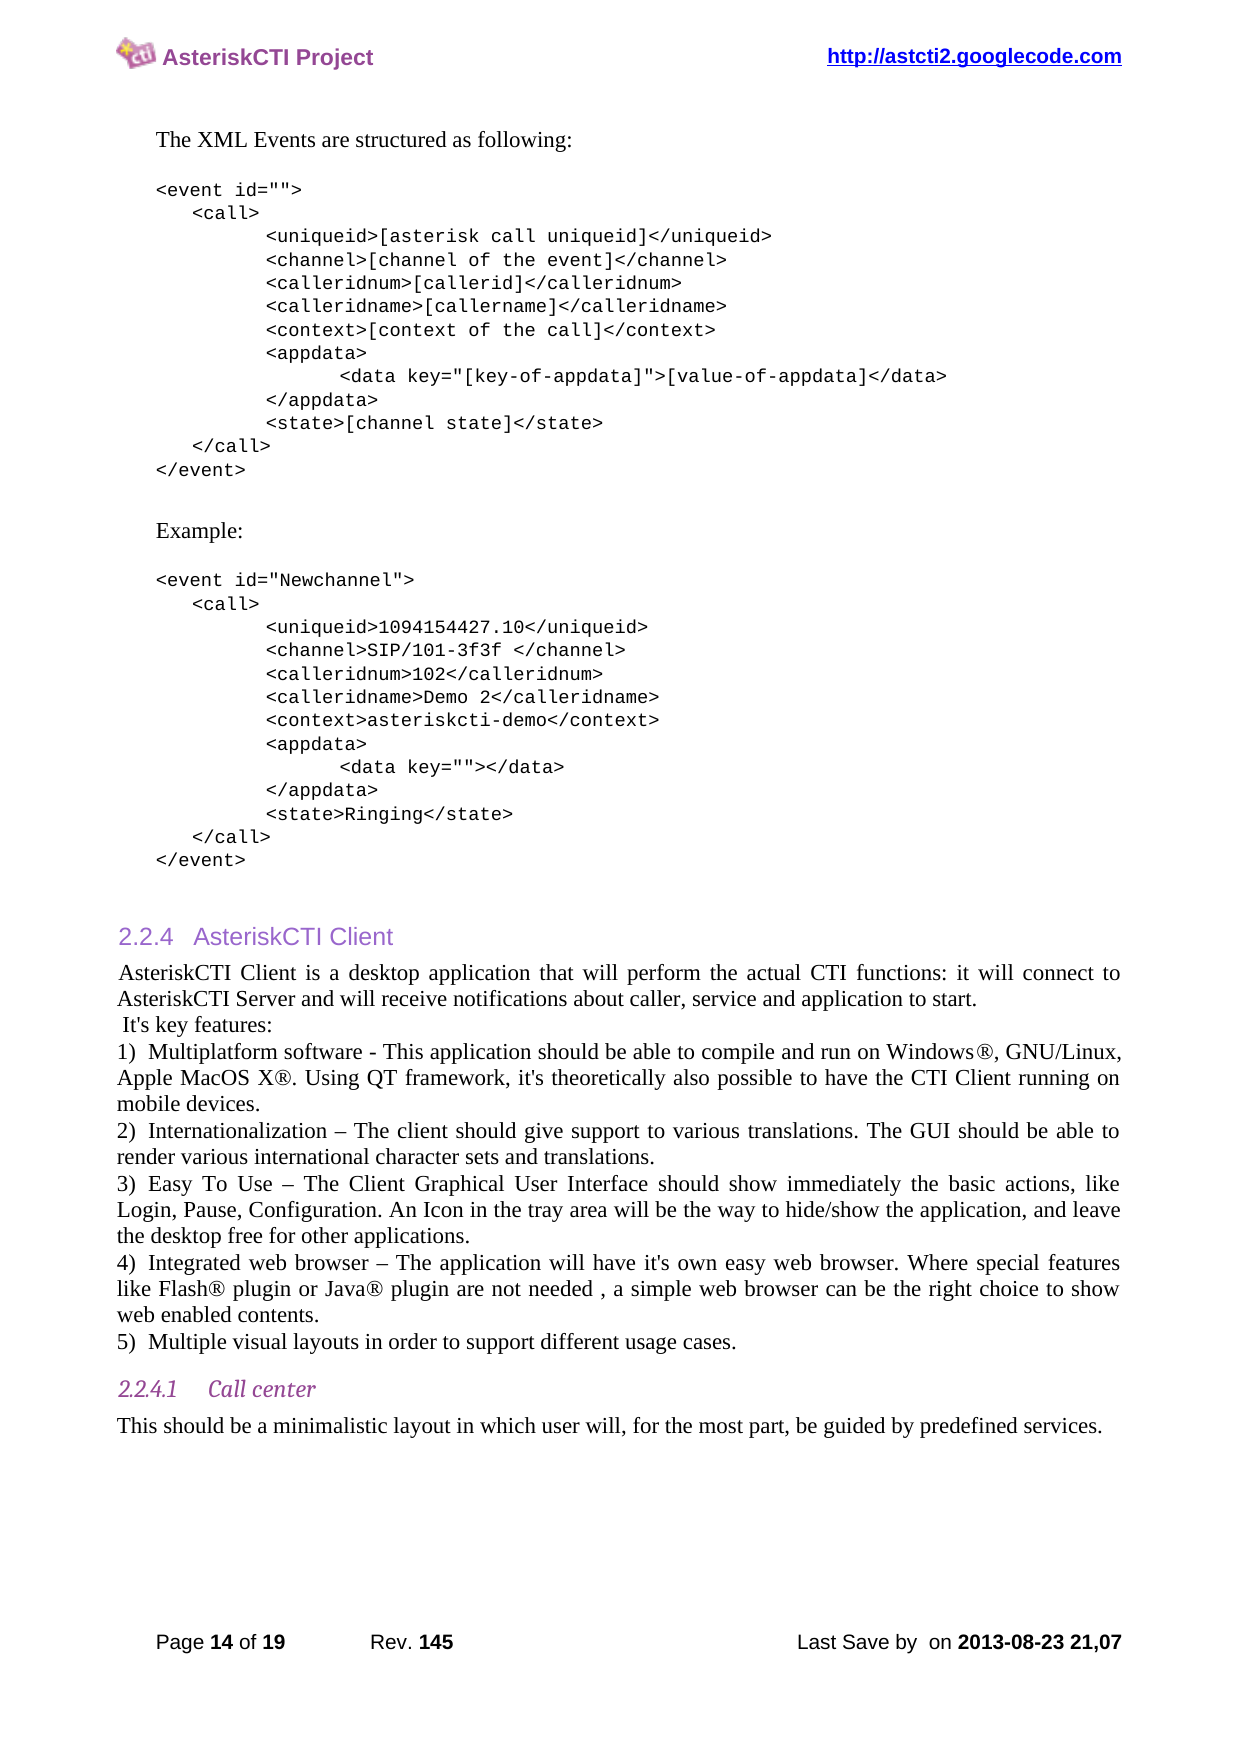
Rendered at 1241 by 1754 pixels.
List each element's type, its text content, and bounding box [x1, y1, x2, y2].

text </appdata> [118, 391, 1122, 412]
text Example: [118, 517, 1122, 543]
text </event> [118, 461, 1122, 482]
text <appdata> [118, 344, 1122, 365]
text <call> [118, 594, 1122, 616]
text <event id="Newchannel"> [118, 571, 1122, 592]
text <context>[context of the call]</context> [118, 321, 1122, 342]
text This should be a minimalistic layout in which user will, for the most part, be guided by predefined services. [117, 1412, 1122, 1438]
list Multiplatform software - This application should be able to compile and run on Windows®, GNU/Linux, Apple MacOS X®. Using QT framework, it's theoretically also possible to have the CTI Client running on mobile devices. [117, 1038, 1122, 1117]
text It's key features: [117, 1011, 1122, 1038]
text The XML Events are structured as following: [118, 127, 1122, 153]
text <state>[channel state]</state> [118, 414, 1122, 435]
text <calleridname>[callername]</calleridname> [118, 297, 1122, 318]
list Internationalization – The client should give support to various translations. The GUI should be able to render various international character sets and translations. [117, 1117, 1122, 1169]
text <channel>[channel of the event]</channel> [118, 251, 1122, 272]
text <context>asteriskcti-demo</context> [118, 711, 1122, 732]
picture [116, 34, 157, 74]
list Integrated web browser – The application will have it's own easy web browser. Where special features like Flash® plugin or Java® plugin are not needed , a simple web browser can be the right choice to show web enabled contents. [117, 1249, 1122, 1328]
text <calleridname>Demo 2</calleridname> [118, 688, 1122, 709]
text <data key="[key-of-appdata]">[value-of-appdata]</data> [118, 367, 1122, 388]
text AsteriskCTI Client is a desktop application that will perform the actual CTI functions: it will connect to AsteriskCTI Server and will receive notifications about caller, service and application to start. [117, 959, 1122, 1011]
subtitle AsteriskCTI Client [118, 922, 1122, 950]
text </event> [118, 851, 1122, 872]
subtitle Call center [118, 1375, 1122, 1404]
list Easy To Use – The Client Graphical User Interface should show immediately the basic actions, like Login, Pause, Configuration. An Icon in the tray area will be the way to hide/show the application, and leave the desktop free for other applications. [117, 1169, 1122, 1249]
text <calleridnum>102</calleridnum> [118, 664, 1122, 686]
text </call> [118, 828, 1122, 849]
text <uniqueid>[asterisk call uniqueid]</uniqueid> [118, 227, 1122, 248]
text <event id=""> [118, 181, 1122, 202]
text <call> [118, 204, 1122, 225]
text <data key=""></data> [118, 758, 1122, 779]
list Multiple visual layouts in order to support different usage cases. [117, 1328, 1122, 1354]
text <calleridnum>[callerid]</calleridnum> [118, 274, 1122, 295]
text <appdata> [118, 734, 1122, 756]
text </appdata> [118, 781, 1122, 802]
text <channel>SIP/101-3f3f </channel> [118, 641, 1122, 662]
text <state>Ringing</state> [118, 804, 1122, 826]
text </call> [118, 437, 1122, 458]
text <uniqueid>1094154427.10</uniqueid> [118, 618, 1122, 639]
